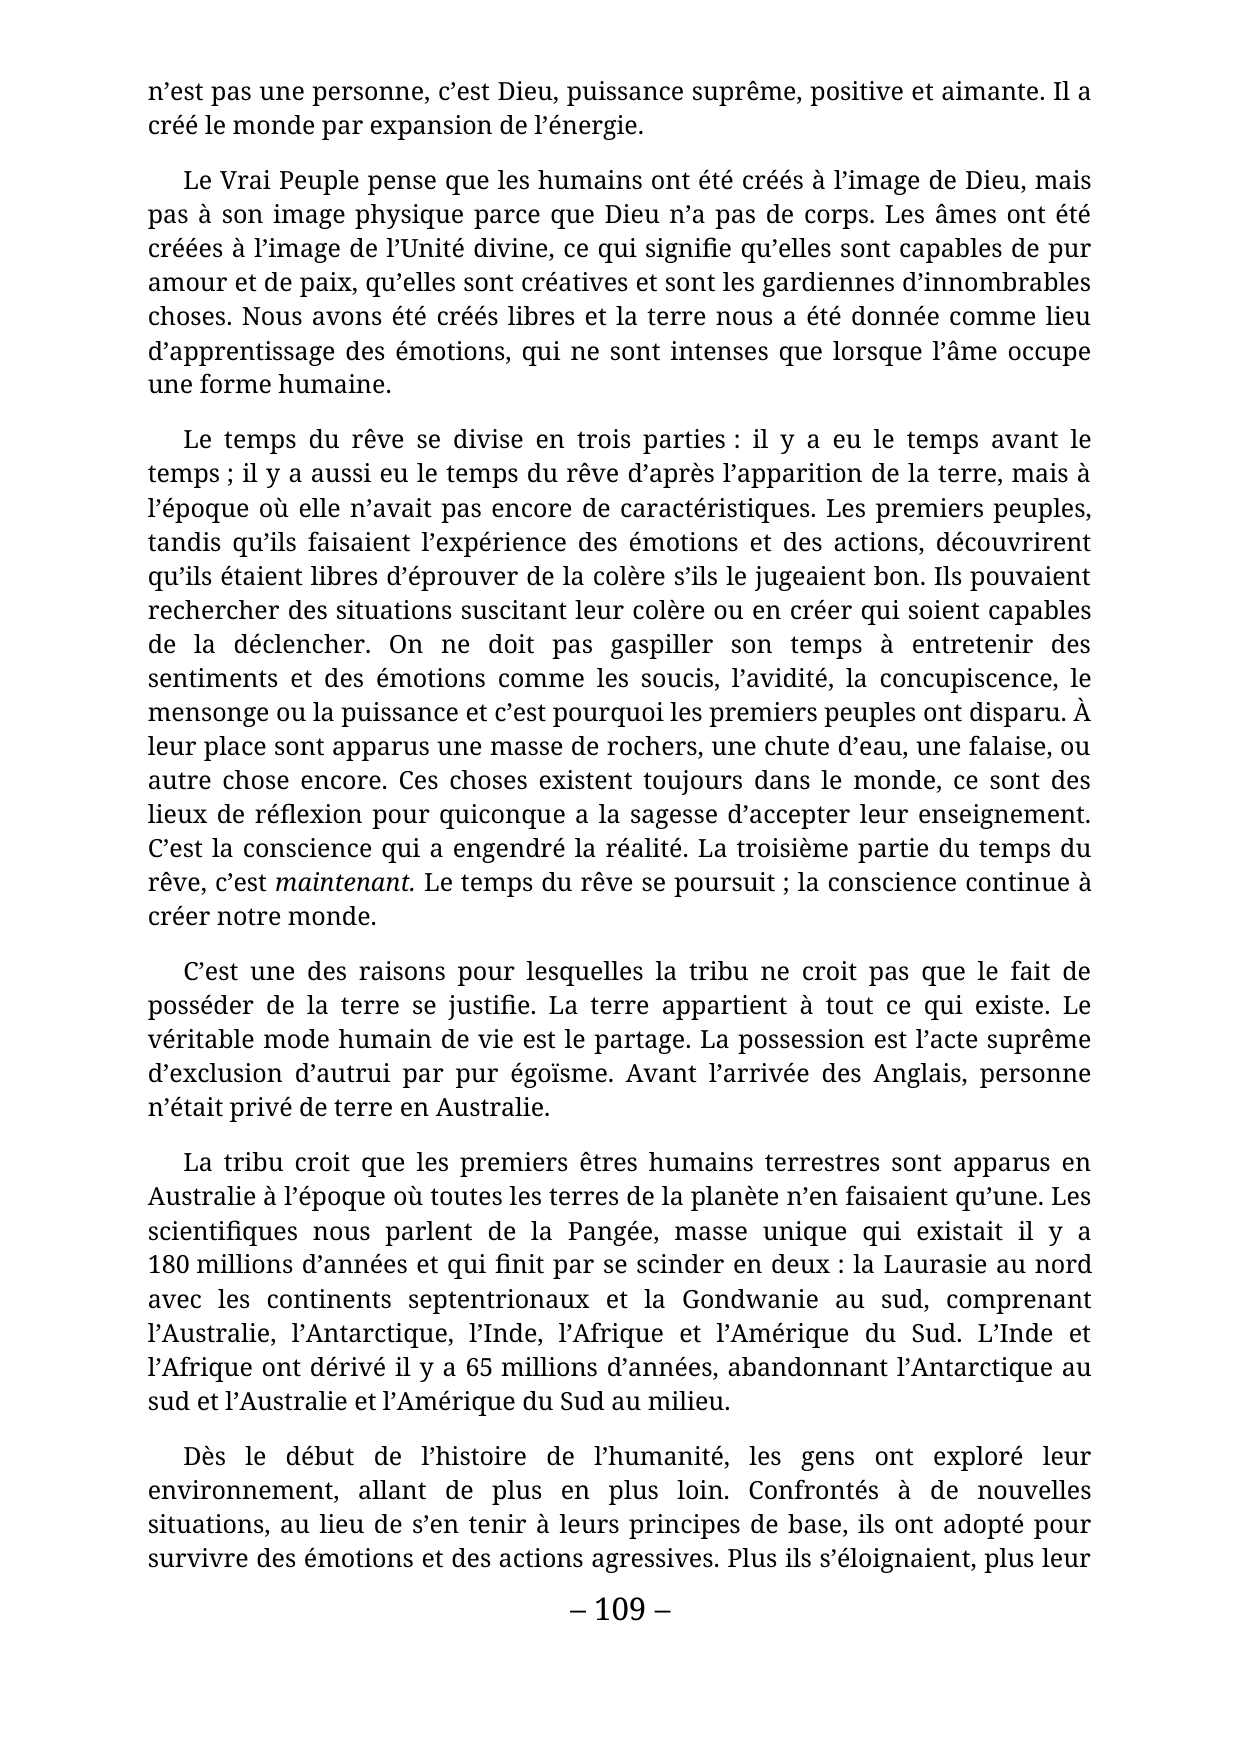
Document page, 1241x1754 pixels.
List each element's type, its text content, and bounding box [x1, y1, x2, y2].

text La tribu croit que les premiers êtres humains terrestres sont apparus en Australie à l’époque où toutes les terres de la planète n’en faisaient qu’une. Les scientifiques nous parlent de la Pangée, masse unique qui existait il y a 180 millions d’années et qui finit par se scinder en deux : la Laurasie au nord avec les continents septentrionaux et la Gondwanie au sud, comprenant l’Australie, l’Antarctique, l’Inde, l’Afrique et l’Amérique du Sud. L’Inde et l’Afrique ont dérivé il y a 65 millions d’années, abandonnant l’Antarctique au sud et l’Australie et l’Amérique du Sud au milieu. [148, 1145, 1092, 1417]
text Dès le début de l’histoire de l’humanité, les gens ont exploré leur environnement, allant de plus en plus loin. Confrontés à de nouvelles situations, au lieu de s’en tenir à leurs principes de base, ils ont adopté pour survivre des émotions et des actions agressives. Plus ils s’éloignaient, plus leur [148, 1438, 1092, 1574]
text Le Vrai Peuple pense que les humains ont été créés à l’image de Dieu, mais pas à son image physique parce que Dieu n’a pas de corps. Les âmes ont été créées à l’image de l’Unité divine, ce qui signifie qu’elles sont capables de pur amour et de paix, qu’elles sont créatives et sont les gardiennes d’innombrables choses. Nous avons été créés libres et la terre nous a été donnée comme lieu d’apprentissage des émotions, qui ne sont intenses que lorsque l’âme occupe une forme humaine. [148, 163, 1092, 401]
text n’est pas une personne, c’est Dieu, puissance suprême, positive et aimante. Il a créé le monde par expansion de l’énergie. [148, 74, 1092, 142]
text C’est une des raisons pour lesquelles la tribu ne croit pas que le fait de posséder de la terre se justifie. La terre appartient à tout ce qui existe. Le véritable mode humain de vie est le partage. La possession est l’acte suprême d’exclusion d’autrui par pur égoïsme. Avant l’arrivée des Anglais, personne n’était privé de terre en Australie. [148, 954, 1092, 1124]
text Le temps du rêve se divise en trois parties : il y a eu le temps avant le temps ; il y a aussi eu le temps du rêve d’après l’apparition de la terre, mais à l’époque où elle n’avait pas encore de caractéristiques. Les premiers peuples, tandis qu’ils faisaient l’expérience des émotions et des actions, découvrirent qu’ils étaient libres d’éprouver de la colère s’ils le jugeaient bon. Ils pouvaient rechercher des situations suscitant leur colère ou en créer qui soient capables de la déclencher. On ne doit pas gaspiller son temps à entretenir des sentiments et des émotions comme les soucis, l’avidité, la concupiscence, le mensonge ou la puissance et c’est pourquoi les premiers peuples ont disparu. À leur place sont apparus une masse de rochers, une chute d’eau, une falaise, ou autre chose encore. Ces choses existent toujours dans le monde, ce sont des lieux de réflexion pour quiconque a la sagesse d’accepter leur enseignement. C’est la conscience qui a engendré la réalité. La troisième partie du temps du rêve, c’est maintenant. Le temps du rêve se poursuit ; la conscience continue à créer notre monde. [148, 422, 1092, 933]
